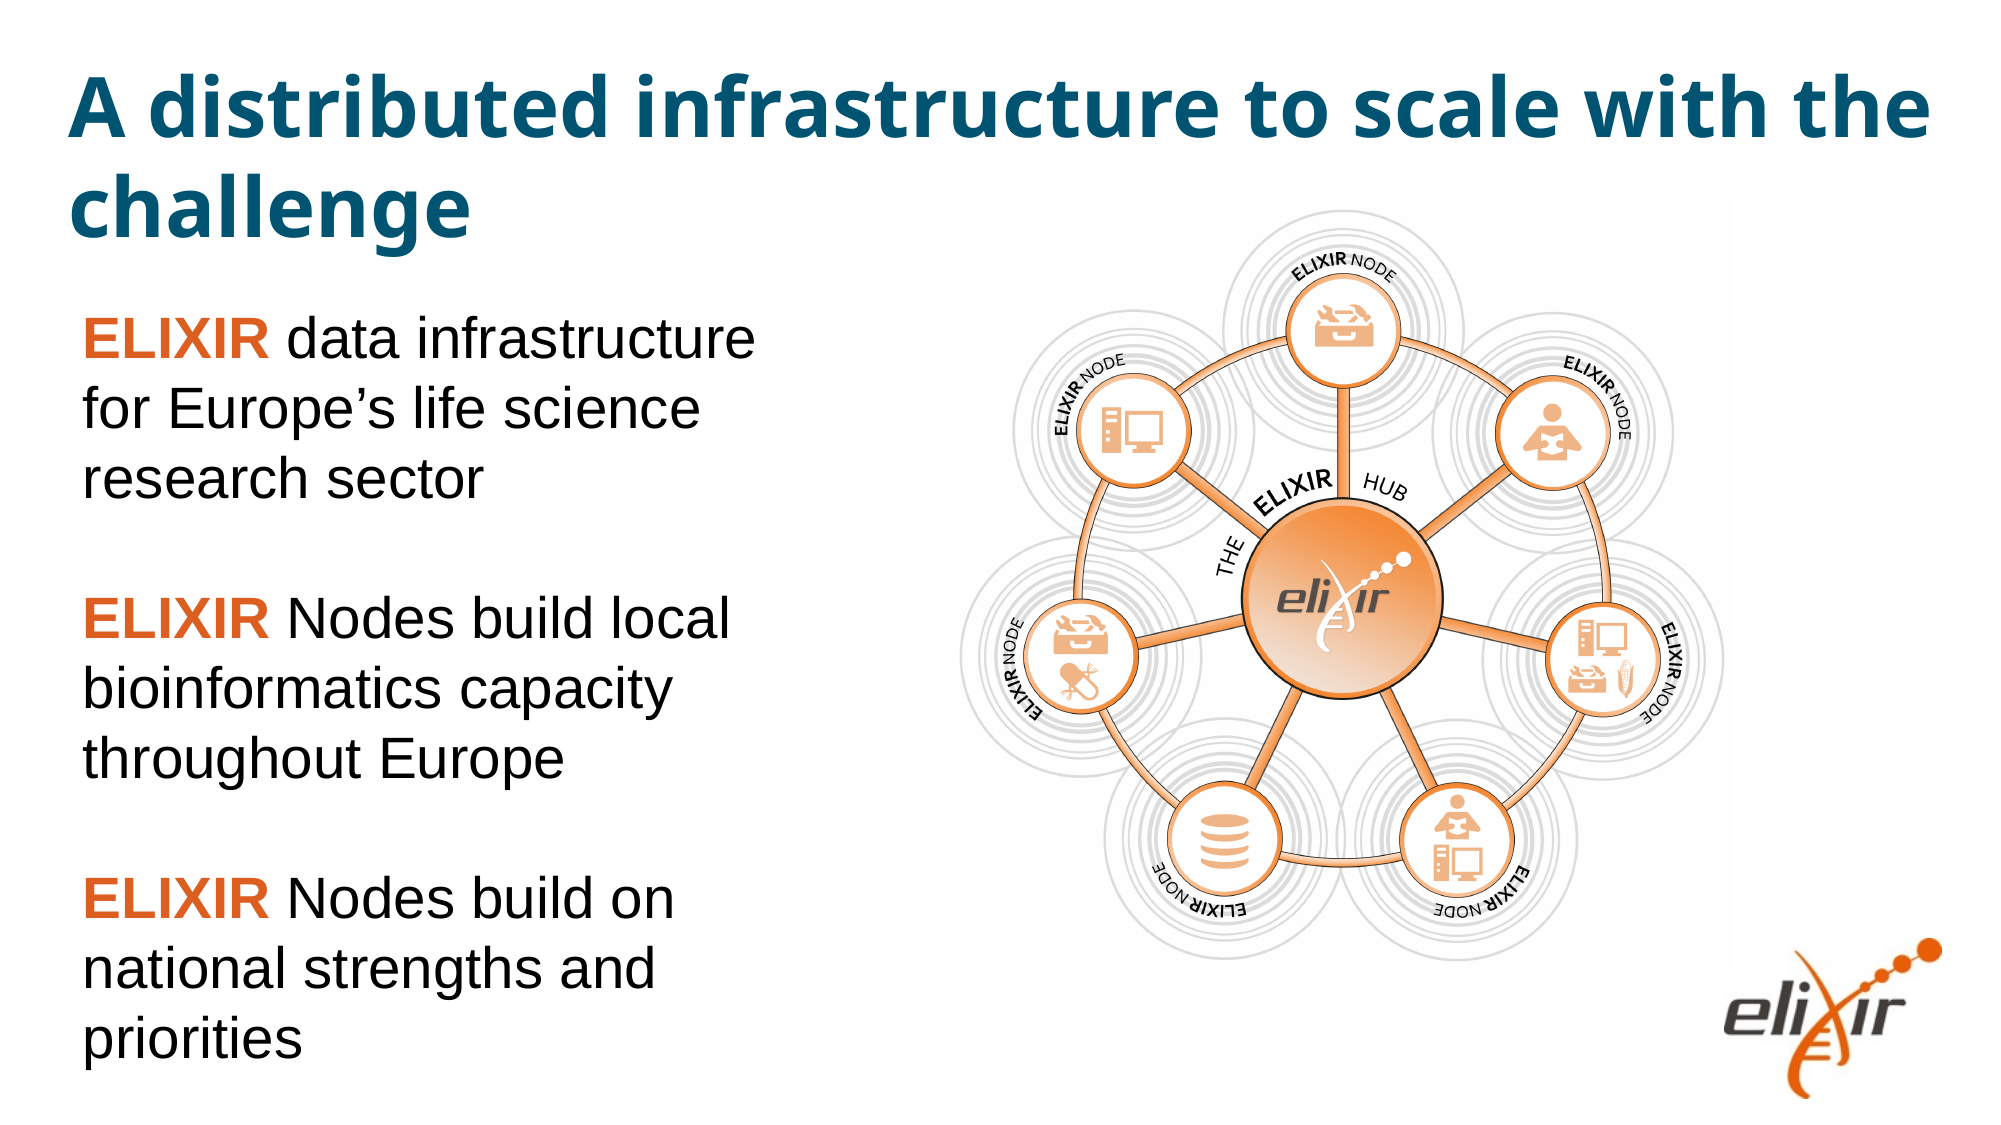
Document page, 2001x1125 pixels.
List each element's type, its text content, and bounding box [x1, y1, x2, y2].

title A distributed infrastructure to scale with the challenge [68, 54, 1958, 149]
text_box ELIXIR data infrastructure for Europe’s life science research sector ELIXIR Nodes build local bioinformatics capacity throughout Europe ELIXIR Nodes build on national strengths and priorities [68, 293, 819, 1125]
picture [952, 196, 1942, 1099]
